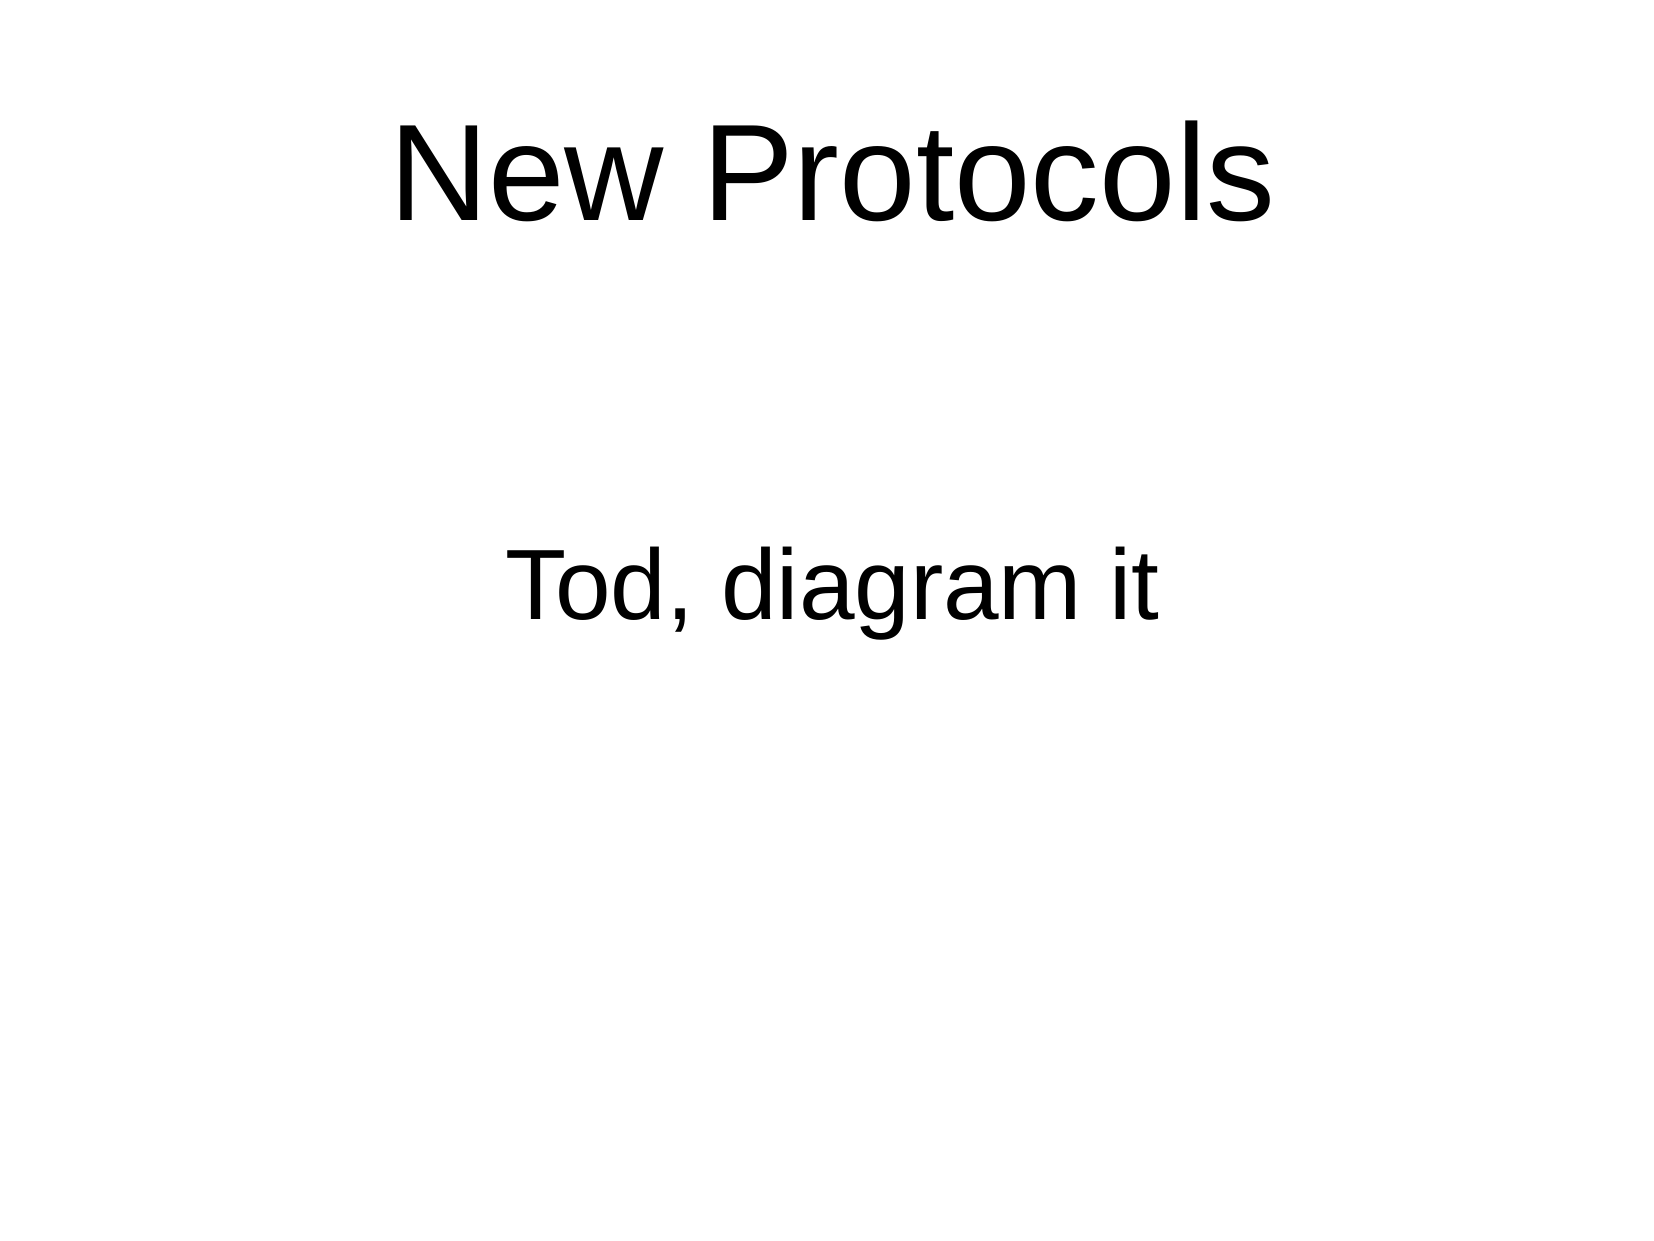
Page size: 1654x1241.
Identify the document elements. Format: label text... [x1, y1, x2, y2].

text_box Tod, diagram it [88, 354, 1577, 1116]
text_box New Protocols [88, 88, 1577, 354]
